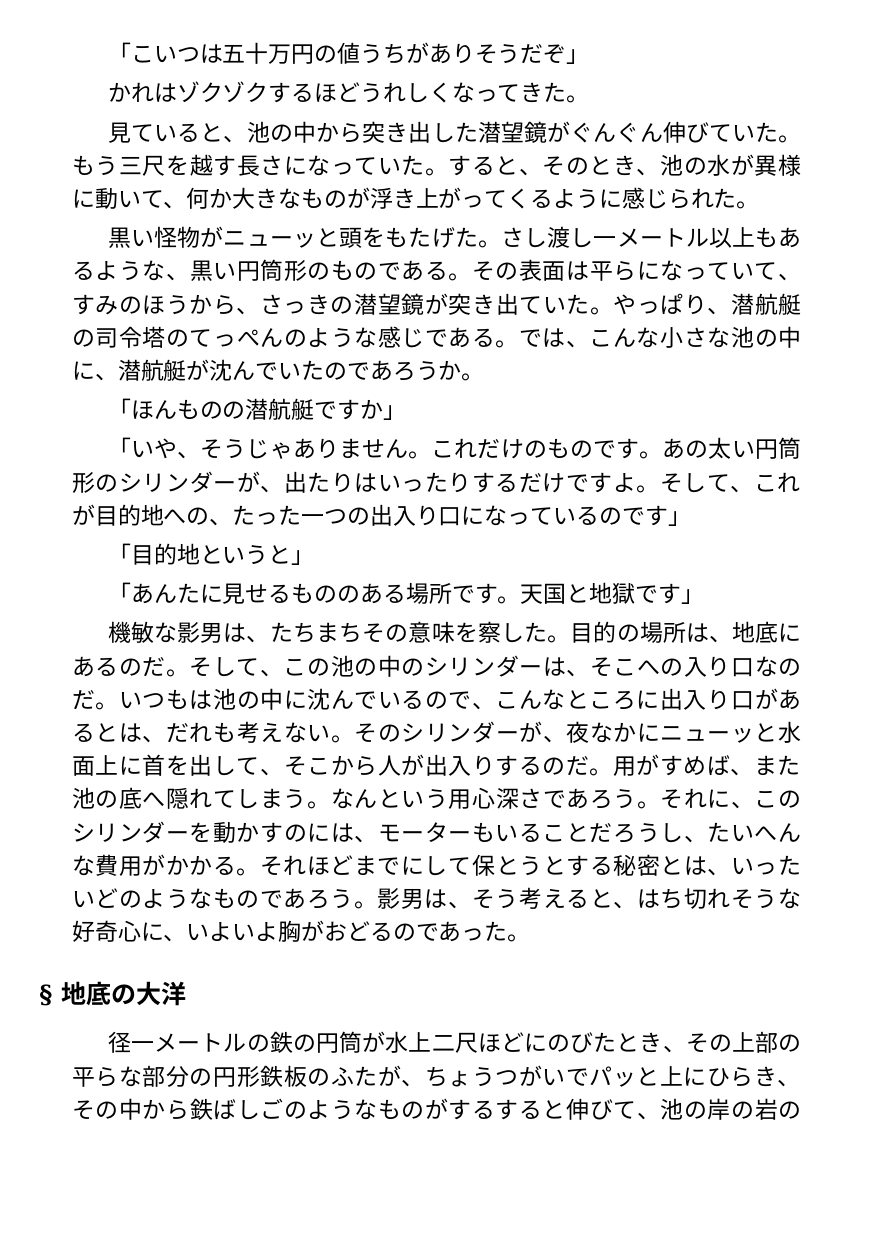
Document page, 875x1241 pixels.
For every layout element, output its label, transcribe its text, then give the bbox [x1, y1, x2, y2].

text 黒い怪物がニューッと頭をもたげた。さし渡し一メートル以上もあるような、黒い円筒形のものである。その表面は平らになっていて、すみのほうから、さっきの潜望鏡が突き出ていた。やっぱり、潜航艇の司令塔のてっぺんのような感じである。では、こんな小さな池の中に、潜航艇が沈んでいたのであろうか。 [72, 220, 802, 386]
text 機敏な影男は、たちまちその意味を察した。目的の場所は、地底にあるのだ。そして、この池の中のシリンダーは、そこへの入り口なのだ。いつもは池の中に沈んでいるので、こんなところに出入り口があるとは、だれも考えない。そのシリンダーが、夜なかにニューッと水面上に首を出して、そこから人が出入りするのだ。用がすめば、また池の底へ隠れてしまう。なんという用心深さであろう。それに、このシリンダーを動かすのには、モーターもいることだろうし、たいへんな費用がかかる。それほどまでにして保とうとする秘密とは、いったいどのようなものであろう。影男は、そう考えると、はち切れそうな好奇心に、いよいよ胸がおどるのであった。 [72, 615, 802, 947]
text 見ていると、池の中から突き出した潜望鏡がぐんぐん伸びていた。もう三尺を越す長さになっていた。すると、そのとき、池の水が異様に動いて、何か大きなものが浮き上がってくるように感じられた。 [72, 114, 802, 214]
text 「ほんものの潜航艇ですか」 [72, 392, 802, 425]
text 径一メートルの鉄の円筒が水上二尺ほどにのびたとき、その上部の平らな部分の円形鉄板のふたが、ちょうつがいでパッと上にひらき、その中から鉄ばしごのようなものがするすると伸びて、池の岸の岩の [72, 1025, 802, 1125]
text かれはゾクゾクするほどうれしくなってきた。 [72, 75, 802, 108]
text 「いや、そうじゃありません。これだけのものです。あの太い円筒形のシリンダーが、出たりはいったりするだけですよ。そして、これが目的地への、たった一つの出入り口になっているのです」 [72, 431, 802, 531]
subtitle § 地底の大洋 [36, 971, 838, 1013]
text 「あんたに見せるもののある場所です。天国と地獄です」 [72, 576, 802, 609]
text 「目的地というと」 [72, 537, 802, 570]
text 「こいつは五十万円の値うちがありそうだぞ」 [72, 36, 802, 69]
